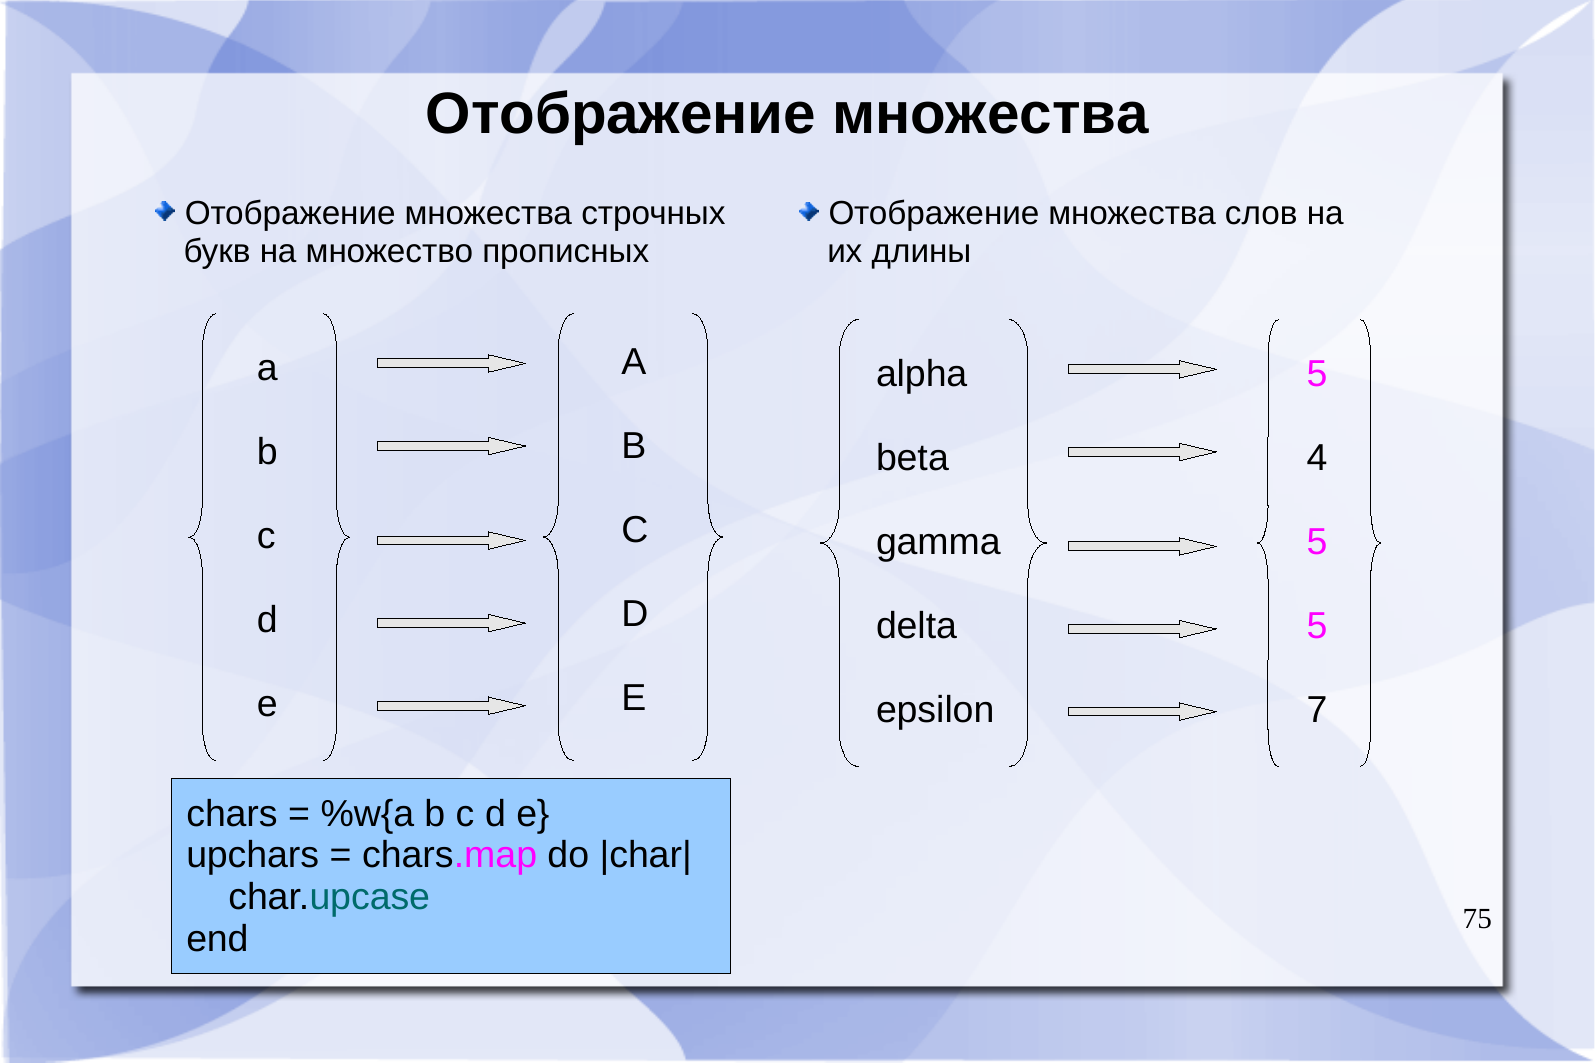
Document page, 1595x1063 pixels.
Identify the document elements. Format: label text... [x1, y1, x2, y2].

text_box [377, 614, 526, 632]
picture [0, 0, 1595, 1063]
text_box Отображение множества строчных букв на множество прописных [140, 183, 742, 277]
text_box [1068, 620, 1217, 638]
text_box [1068, 443, 1217, 461]
text_box [1068, 702, 1217, 721]
text_box Отображение множества слов на их длины [784, 183, 1361, 277]
text_box [377, 437, 526, 455]
text_box [377, 696, 526, 715]
text_box alpha beta gamma delta epsilon [861, 344, 1035, 738]
text_box [377, 531, 526, 550]
text_box chars = %w{a b c d e} upchars = chars.map do |char| char.upcase end [171, 778, 731, 974]
text_box 5 4 5 5 7 [1291, 344, 1363, 738]
title Отображение множества [75, 75, 1501, 152]
text_box [1068, 537, 1217, 556]
text_box a b c d e [242, 338, 297, 732]
text_box A B C D E [606, 332, 678, 726]
text_box [1068, 360, 1217, 379]
text_box [377, 354, 526, 373]
